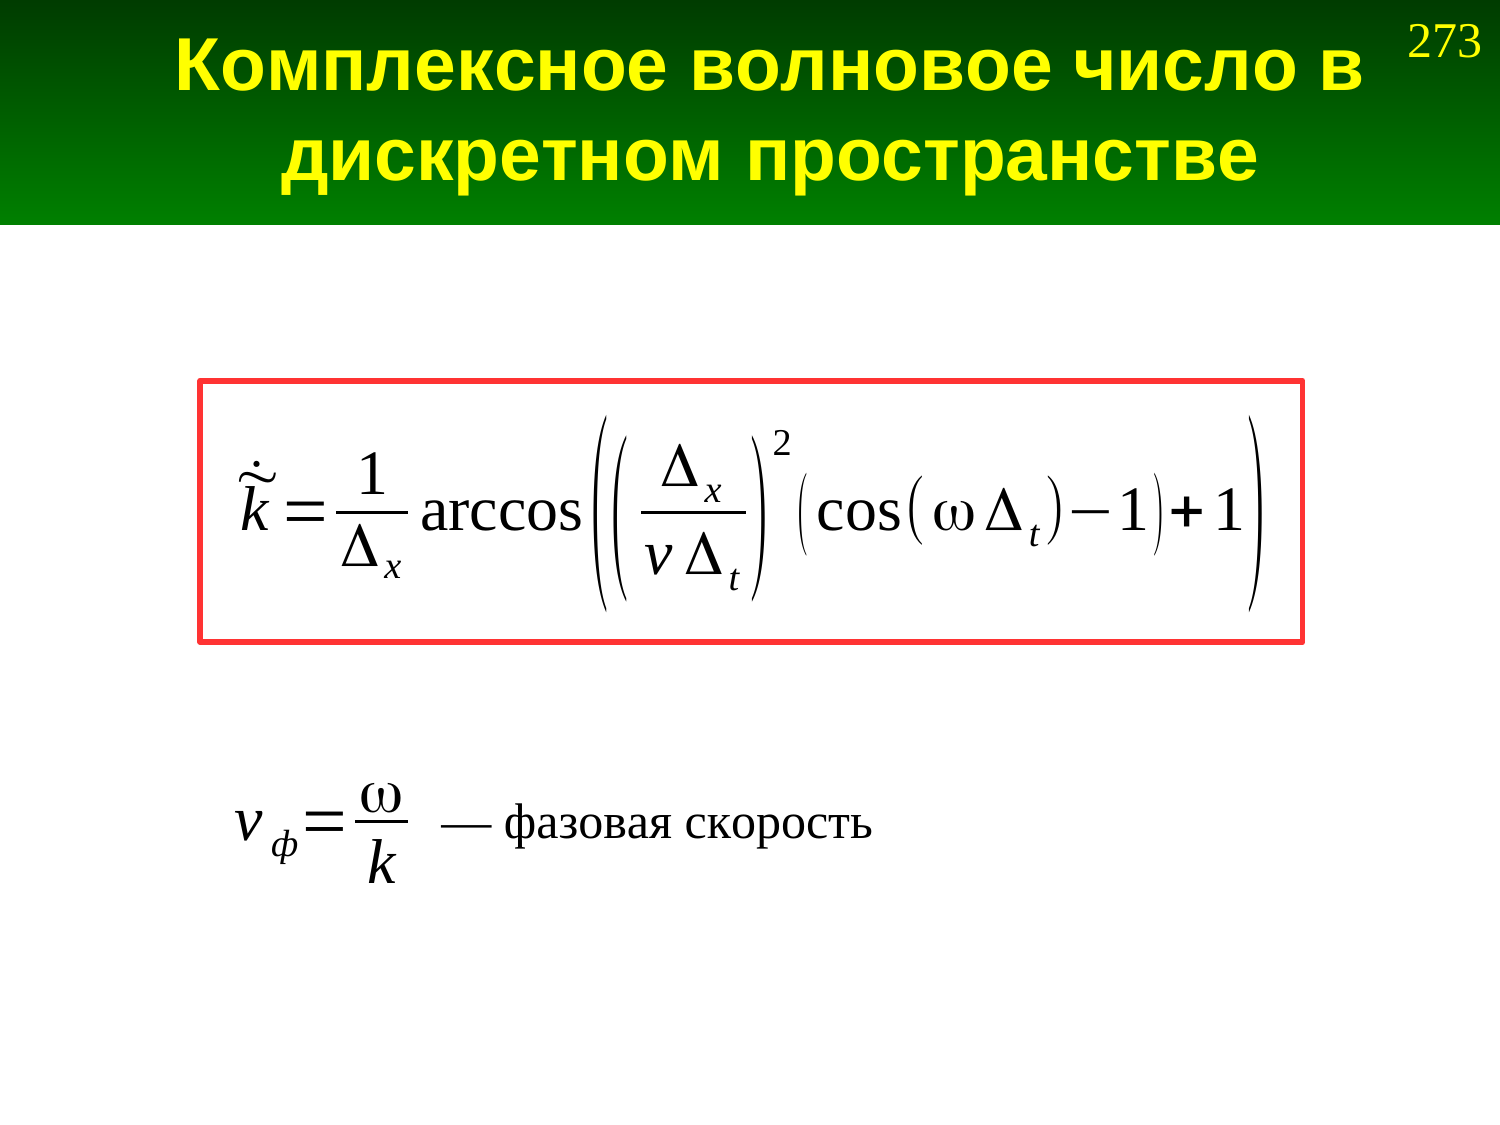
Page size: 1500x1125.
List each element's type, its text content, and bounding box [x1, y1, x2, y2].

text_box — фазовая скорость [427, 780, 888, 856]
chart [216, 411, 1284, 616]
title Комплексное волновое число в дискретном пространстве [100, 7, 1441, 204]
chart [219, 780, 427, 897]
